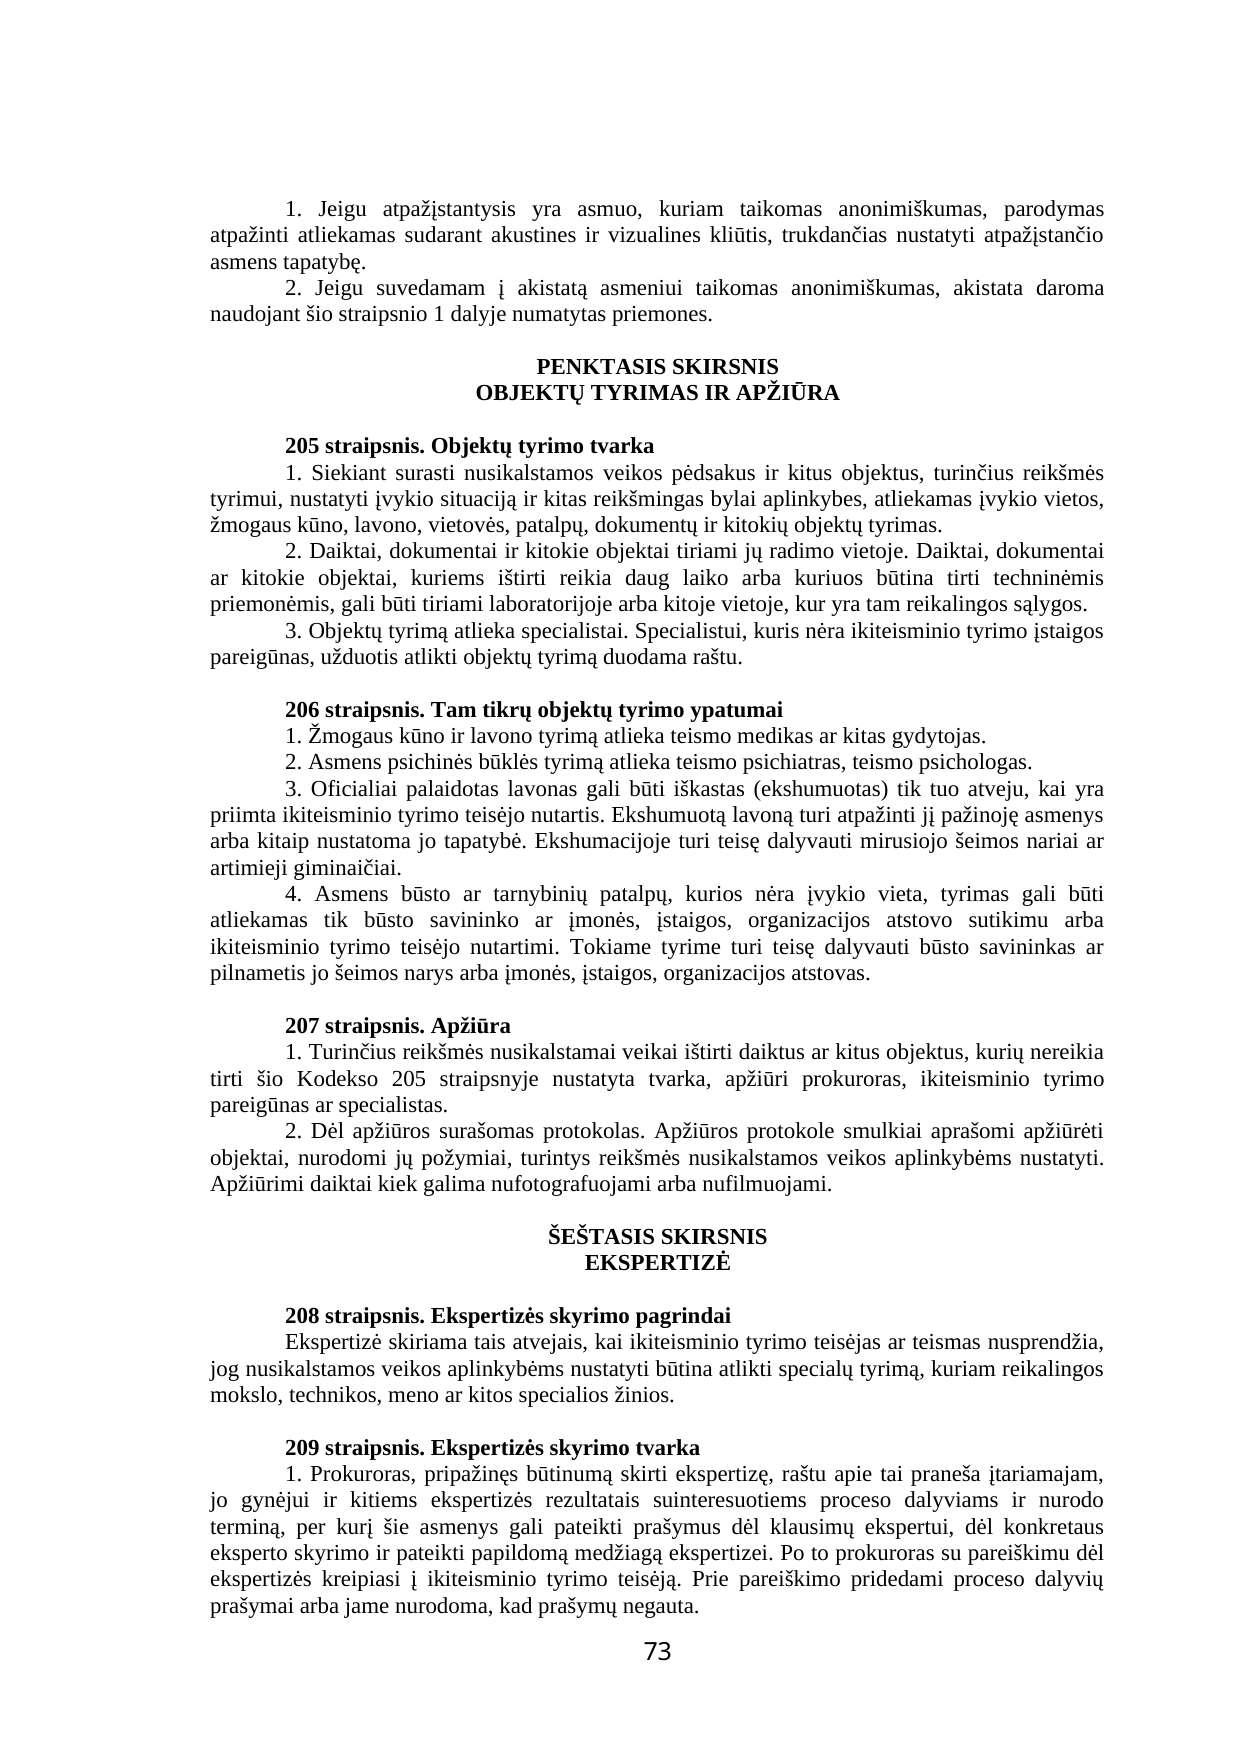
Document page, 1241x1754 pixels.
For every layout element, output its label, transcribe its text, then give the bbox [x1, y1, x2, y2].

text 207 straipsnis. Apžiūra [210, 1012, 1106, 1038]
subtitle ŠEŠTASIS SKIRSNIS [210, 1223, 1106, 1249]
text 205 straipsnis. Objektų tyrimo tvarka [210, 432, 1106, 458]
text 2. Asmens psichinės būklės tyrimą atlieka teismo psichiatras, teismo psichologas. [210, 748, 1106, 775]
text 2. Jeigu suvedamam į akistatą asmeniui taikomas anonimiškumas, akistata daroma naudojant šio straipsnio 1 dalyje numatytas priemones. [210, 274, 1106, 327]
text 2. Daiktai, dokumentai ir kitokie objektai tiriami jų radimo vietoje. Daiktai, dokumentai ar kitokie objektai, kuriems ištirti reikia daug laiko arba kuriuos būtina tirti techninėmis priemonėmis, gali būti tiriami laboratorijoje arba kitoje vietoje, kur yra tam reikalingos sąlygos. [210, 538, 1106, 617]
text 208 straipsnis. Ekspertizės skyrimo pagrindai [210, 1302, 1106, 1328]
text 3. Oficialiai palaidotas lavonas gali būti iškastas (ekshumuotas) tik tuo atveju, kai yra priimta ikiteisminio tyrimo teisėjo nutartis. Ekshumuotą lavoną turi atpažinti jį pažinoję asmenys arba kitaip nustatoma jo tapatybė. Ekshumacijoje turi teisę dalyvauti mirusiojo šeimos nariai ar artimieji giminaičiai. [210, 775, 1106, 880]
text 2. Dėl apžiūros surašomas protokolas. Apžiūros protokole smulkiai aprašomi apžiūrėti objektai, nurodomi jų požymiai, turintys reikšmės nusikalstamos veikos aplinkybėms nustatyti. Apžiūrimi daiktai kiek galima nufotografuojami arba nufilmuojami. [210, 1117, 1106, 1196]
text 1. Žmogaus kūno ir lavono tyrimą atlieka teismo medikas ar kitas gydytojas. [210, 722, 1106, 748]
text 209 straipsnis. Ekspertizės skyrimo tvarka [210, 1434, 1106, 1460]
text 1. Prokuroras, pripažinęs būtinumą skirti ekspertizę, raštu apie tai praneša įtariamajam, jo gynėjui ir kitiems ekspertizės rezultatais suinteresuotiems proceso dalyviams ir nurodo terminą, per kurį šie asmenys gali pateikti prašymus dėl klausimų ekspertui, dėl konkretaus eksperto skyrimo ir pateikti papildomą medžiagą ekspertizei. Po to prokuroras su pareiškimu dėl ekspertizės kreipiasi į ikiteisminio tyrimo teisėją. Prie pareiškimo pridedami proceso dalyvių prašymai arba jame nurodoma, kad prašymų negauta. [210, 1460, 1106, 1618]
text Ekspertizė skiriama tais atvejais, kai ikiteisminio tyrimo teisėjas ar teismas nusprendžia, jog nusikalstamos veikos aplinkybėms nustatyti būtina atlikti specialų tyrimą, kuriam reikalingos mokslo, technikos, meno ar kitos specialios žinios. [210, 1328, 1106, 1407]
subtitle PENKTASIS SKIRSNIS [210, 353, 1106, 379]
text Objektų tyrimas IR APŽIŪRA [210, 379, 1106, 406]
text 4. Asmens būsto ar tarnybinių patalpų, kurios nėra įvykio vieta, tyrimas gali būti atliekamas tik būsto savininko ar įmonės, įstaigos, organizacijos atstovo sutikimu arba ikiteisminio tyrimo teisėjo nutartimi. Tokiame tyrime turi teisę dalyvauti būsto savininkas ar pilnametis jo šeimos narys arba įmonės, įstaigos, organizacijos atstovas. [210, 880, 1106, 986]
text 1. Jeigu atpažįstantysis yra asmuo, kuriam taikomas anonimiškumas, parodymas atpažinti atliekamas sudarant akustines ir vizualines kliūtis, trukdančias nustatyti atpažįstančio asmens tapatybę. [210, 195, 1106, 274]
text 206 straipsnis. Tam tikrų objektų tyrimo ypatumai [210, 696, 1106, 722]
text Ekspertizė [210, 1249, 1106, 1276]
text 1. Siekiant surasti nusikalstamos veikos pėdsakus ir kitus objektus, turinčius reikšmės tyrimui, nustatyti įvykio situaciją ir kitas reikšmingas bylai aplinkybes, atliekamas įvykio vietos, žmogaus kūno, lavono, vietovės, patalpų, dokumentų ir kitokių objektų tyrimas. [210, 458, 1106, 538]
text 3. Objektų tyrimą atlieka specialistai. Specialistui, kuris nėra ikiteisminio tyrimo įstaigos pareigūnas, užduotis atlikti objektų tyrimą duodama raštu. [210, 617, 1106, 669]
text 1. Turinčius reikšmės nusikalstamai veikai ištirti daiktus ar kitus objektus, kurių nereikia tirti šio Kodekso 205 straipsnyje nustatyta tvarka, apžiūri prokuroras, ikiteisminio tyrimo pareigūnas ar specialistas. [210, 1038, 1106, 1117]
